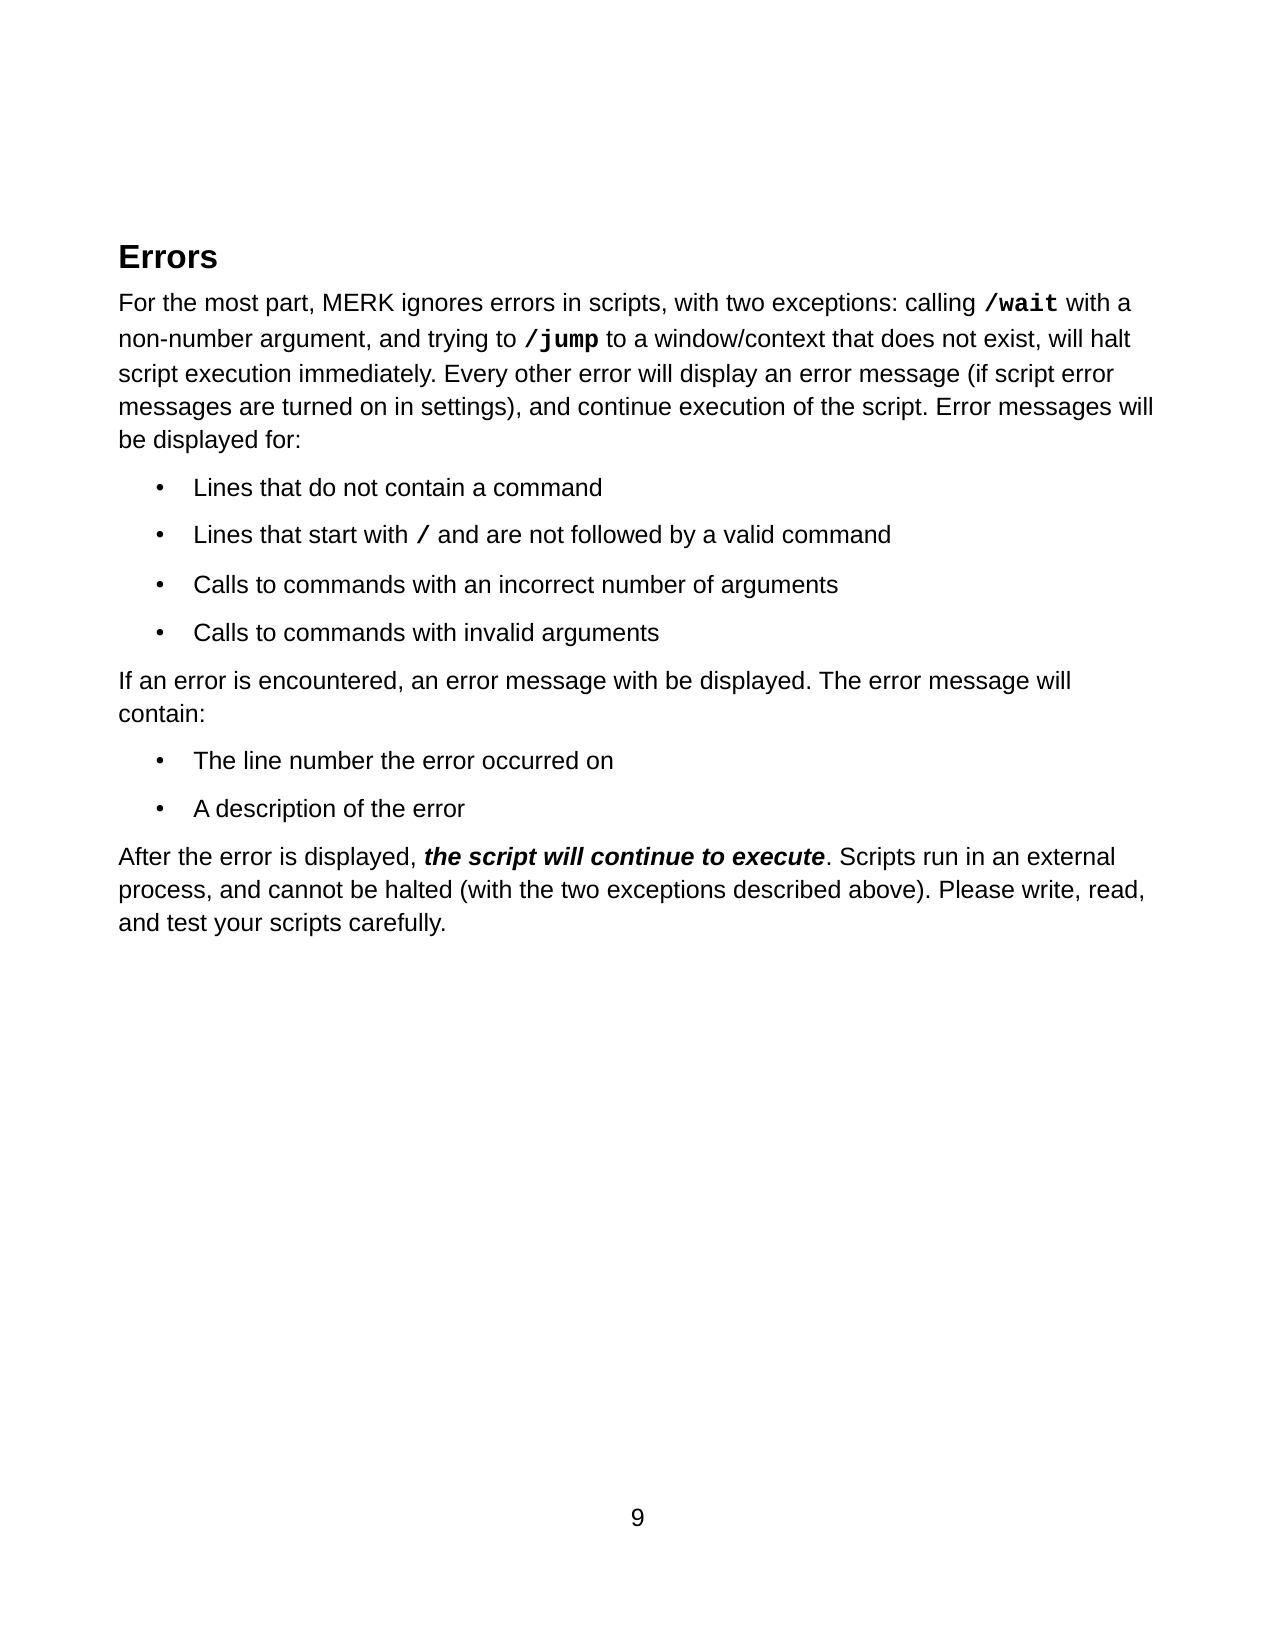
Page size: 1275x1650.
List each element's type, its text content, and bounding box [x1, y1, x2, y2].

text For the most part, MERK ignores errors in scripts, with two exceptions: calling /wait with a non-number argument, and trying to /jump to a window/context that does not exist, will halt script execution immediately. Every other error will display an error message (if script error messages are turned on in settings), and continue execution of the script. Error messages will be displayed for: [118, 288, 1157, 454]
list Calls to commands with invalid arguments [156, 618, 1157, 647]
text If an error is encountered, an error message with be displayed. The error message will contain: [118, 666, 1157, 727]
list The line number the error occurred on [156, 746, 1157, 775]
text After the error is displayed, the script will continue to execute. Scripts run in an external process, and cannot be halted (with the two exceptions described above). Please write, read, and test your scripts carefully. [118, 842, 1157, 937]
list Calls to commands with an incorrect number of arguments [156, 570, 1157, 599]
list Lines that start with / and are not followed by a valid command [156, 520, 1157, 551]
list Lines that do not contain a command [156, 472, 1157, 501]
subtitle Errors [118, 237, 1157, 276]
list A description of the error [156, 794, 1157, 823]
